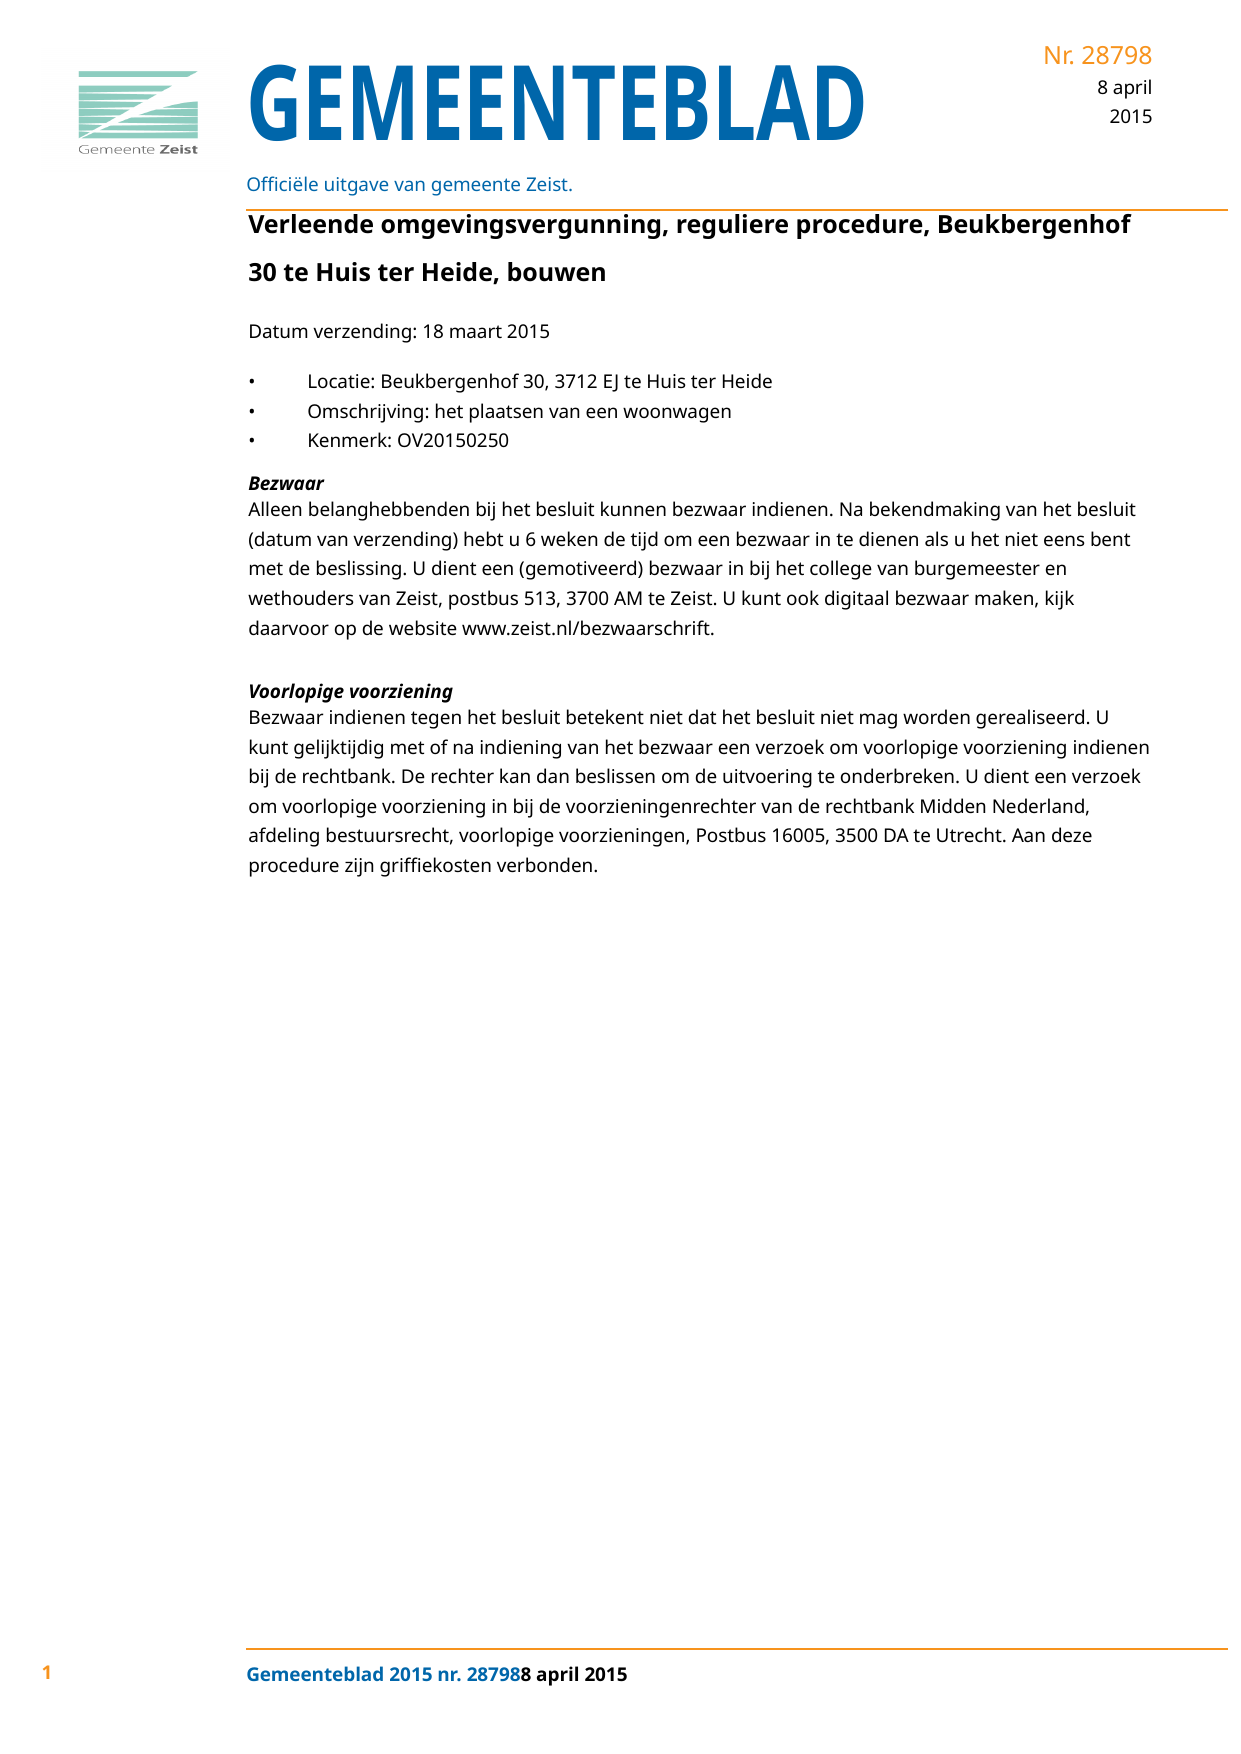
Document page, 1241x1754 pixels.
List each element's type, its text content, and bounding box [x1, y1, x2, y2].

text Bezwaar indienen tegen het besluit betekent niet dat het besluit niet mag worden gerealiseerd. U kunt gelijktijdig met of na indiening van het bezwaar een verzoek om voorlopige voorziening indienen bij de rechtbank. De rechter kan dan beslissen om de uitvoering te onderbreken. U dient een verzoek om voorlopige voorziening in bij de voorzieningenrechter van de rechtbank Midden Nederland, afdeling bestuursrecht, voorlopige voorzieningen, Postbus 16005, 3500 DA te Utrecht. Aan deze procedure zijn griffiekosten verbonden. [248, 704, 1152, 878]
list Locatie: Beukbergenhof 30, 3712 EJ te Huis ter Heide [248, 368, 1152, 394]
picture [41, 47, 231, 172]
text Alleen belanghebbenden bij het besluit kunnen bezwaar indienen. Na bekendmaking van het besluit (datum van verzending) hebt u 6 weken de tijd om een bezwaar in te dienen als u het niet eens bent met de beslissing. U dient een (gemotiveerd) bezwaar in bij het college van burgemeester en wethouders van Zeist, postbus 513, 3700 AM te Zeist. U kunt ook digitaal bezwaar maken, kijk daarvoor op de website www.zeist.nl/bezwaarschrift. [248, 496, 1152, 640]
list Kenmerk: OV20150250 [248, 427, 1152, 453]
text Verleende omgevingsvergunning, reguliere procedure, Beukbergenhof 30 te Huis ter Heide, bouwen [248, 211, 1152, 288]
list Omschrijving: het plaatsen van een woonwagen [248, 398, 1152, 424]
text Datum verzending: 18 maart 2015 [248, 318, 1152, 344]
text Bezwaar [248, 471, 1152, 496]
text Voorlopige voorziening [248, 679, 1152, 704]
